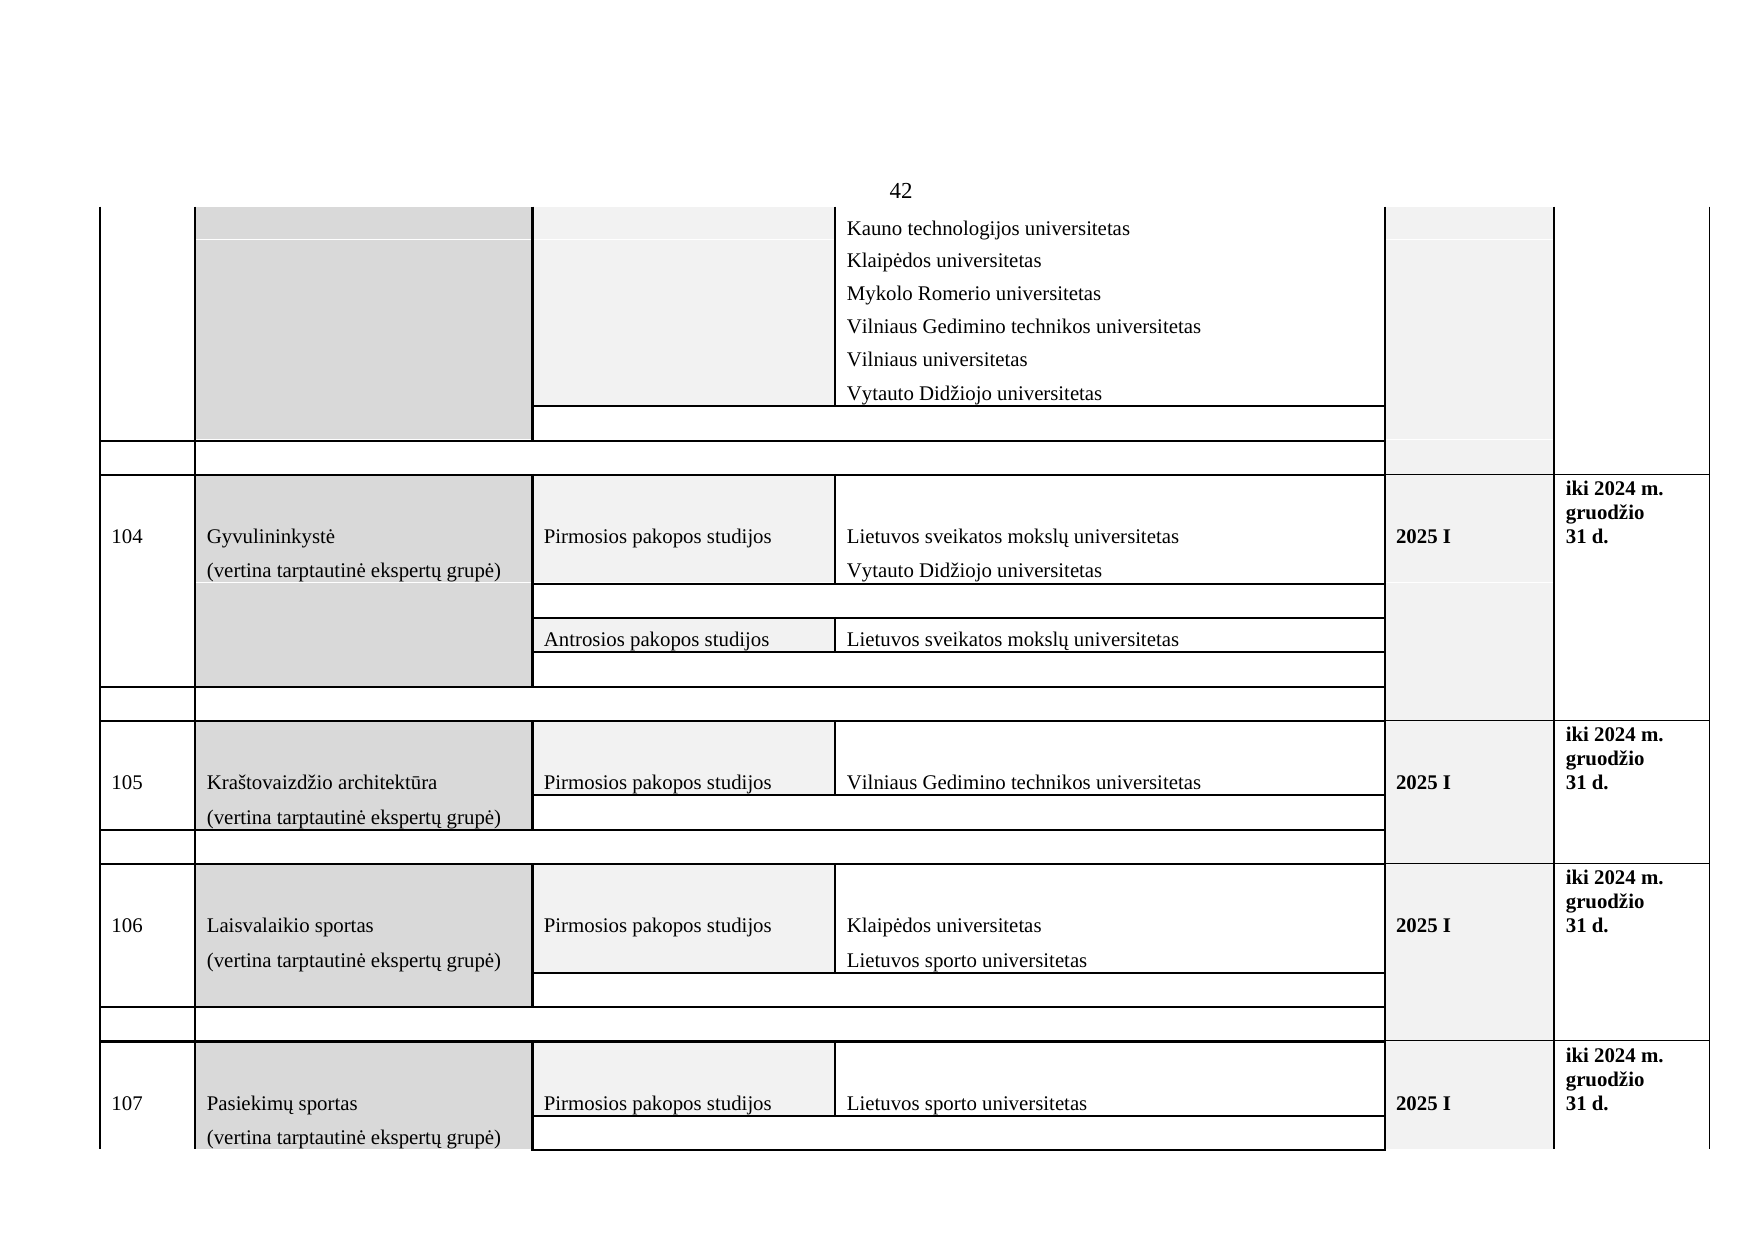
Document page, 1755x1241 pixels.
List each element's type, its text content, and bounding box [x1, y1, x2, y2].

table_cell [1555, 1115, 1709, 1149]
table_cell [101, 548, 194, 582]
table_cell [1555, 440, 1709, 474]
table_cell [196, 405, 531, 439]
table_cell Lietuvos sporto universitetas [836, 937, 1384, 972]
table_cell (vertina tarptautinė ekspertų grupė) [196, 548, 531, 582]
table_cell [1386, 794, 1553, 829]
table_cell [1555, 686, 1709, 720]
table_cell Vilniaus universitetas [836, 338, 1384, 371]
table_cell Lietuvos sveikatos mokslų universitetas [836, 619, 1384, 651]
table_cell Laisvalaikio sportas [196, 865, 531, 937]
table_cell 2025 I [1386, 1041, 1553, 1115]
table_cell [1386, 1115, 1553, 1149]
table_cell Lietuvos sveikatos mokslų universitetas [836, 476, 1384, 548]
table_cell [196, 583, 531, 617]
table_cell [101, 371, 194, 405]
table_cell Pirmosios pakopos studijos [534, 476, 834, 548]
table_cell Kraštovaizdžio architektūra Suma [196, 831, 835, 863]
table_cell [534, 305, 834, 338]
table_cell Gyvulininkystė [196, 476, 531, 548]
table_cell Pirmosios pakopos studijos [534, 865, 834, 937]
table_cell [534, 371, 834, 405]
table_cell [1555, 794, 1709, 829]
table_cell [534, 338, 834, 371]
table_cell [835, 1008, 1384, 1040]
table_cell [534, 937, 834, 972]
table_cell [1386, 617, 1553, 651]
table_cell [101, 651, 194, 686]
table_cell Pirmosios pakopos studijos Suma [534, 974, 1384, 1006]
table_cell [534, 207, 834, 239]
table_cell iki 2024 m. gruodžio 31 d. [1555, 1041, 1709, 1115]
table_cell Pirmosios pakopos studijos [534, 722, 834, 794]
table_cell [1555, 617, 1709, 651]
table_cell [1386, 937, 1553, 972]
table_cell 106 [101, 865, 194, 937]
table_cell [534, 240, 834, 272]
table_cell Klaipėdos universitetas [836, 240, 1384, 272]
table_cell Gyvulininkystė Suma [196, 688, 532, 720]
table_cell [196, 972, 531, 1006]
table_cell [533, 442, 835, 474]
table_cell [196, 651, 531, 686]
table_cell [1386, 207, 1553, 239]
table_cell Antrosios pakopos studijos Suma [534, 407, 1384, 439]
table_cell [101, 583, 194, 617]
table_cell [1555, 338, 1709, 371]
table_cell [101, 1008, 194, 1040]
table_cell [835, 831, 1384, 863]
table_cell Kraštovaizdžio architektūra [196, 722, 531, 794]
table_cell 105 [101, 722, 194, 794]
table_cell [1555, 1006, 1709, 1040]
table_cell Laisvalaikio sportas Suma [196, 1008, 835, 1040]
table_cell [1555, 937, 1709, 972]
table_cell 104 [101, 476, 194, 548]
table_cell [1386, 371, 1553, 405]
table_cell [1386, 972, 1553, 1006]
table_cell [1386, 686, 1553, 720]
table_cell 2025 I [1386, 721, 1553, 794]
table_cell Vytauto Didžiojo universitetas [836, 371, 1384, 405]
table_cell Pirmosios pakopos studijos Suma [534, 585, 1384, 617]
table_cell [101, 272, 194, 305]
table_cell 2025 I [1386, 475, 1553, 548]
table_cell [1555, 405, 1709, 439]
table_cell Vilniaus Gedimino technikos universitetas [836, 305, 1384, 338]
table_cell [101, 405, 194, 439]
table_cell [196, 207, 531, 239]
table_cell Pirmosios pakopos studijos [534, 1043, 834, 1115]
table_cell [1555, 272, 1709, 305]
table_cell [196, 305, 531, 338]
table_cell [196, 338, 531, 371]
table_cell Vilniaus Gedimino technikos universitetas [836, 722, 1384, 794]
table_cell [1555, 207, 1709, 239]
table_cell [1386, 338, 1553, 371]
table_cell [1555, 305, 1709, 338]
table_cell iki 2024 m. gruodžio 31 d. [1555, 475, 1709, 548]
table_cell Klaipėdos universitetas [836, 865, 1384, 937]
table_cell Kauno technologijos universitetas [836, 207, 1384, 239]
table_cell [1386, 305, 1553, 338]
table_cell [101, 1115, 194, 1149]
table_cell [1386, 272, 1553, 305]
table_cell [534, 548, 834, 582]
table_cell [1555, 371, 1709, 405]
table_cell [101, 831, 194, 863]
table_cell iki 2024 m. gruodžio 31 d. [1555, 864, 1709, 937]
table_cell [533, 688, 835, 720]
table_cell Lietuvos sporto universitetas [836, 1043, 1384, 1115]
table_cell (vertina tarptautinė ekspertų grupė) [196, 794, 531, 829]
table_cell [101, 240, 194, 272]
table_cell Ekonomika Suma [196, 442, 532, 474]
table_cell [196, 240, 531, 272]
table_cell [101, 305, 194, 338]
table_cell [1386, 548, 1553, 582]
table_cell Mykolo Romerio universitetas [836, 272, 1384, 305]
table_cell [101, 338, 194, 371]
table_cell 107 [101, 1043, 194, 1115]
table_cell Antrosios pakopos studijos [534, 619, 834, 651]
table_cell [835, 442, 1384, 474]
table_cell [1555, 240, 1709, 272]
table_cell [1386, 829, 1553, 863]
table_cell [835, 688, 1384, 720]
table_cell Vytauto Didžiojo universitetas [836, 548, 1384, 582]
table_cell [1386, 240, 1553, 272]
table_cell [101, 937, 194, 972]
table_cell [196, 371, 531, 405]
table_cell [101, 972, 194, 1006]
table_cell [101, 688, 194, 720]
table_cell 2025 I [1386, 864, 1553, 937]
table_cell [1555, 548, 1709, 582]
table_cell Pirmosios pakopos studijos Suma [534, 1117, 1384, 1149]
table_cell [1386, 1006, 1553, 1040]
table_cell [196, 617, 531, 651]
table_cell [534, 272, 834, 305]
table_cell (vertina tarptautinė ekspertų grupė) [196, 1115, 531, 1149]
table_cell [196, 272, 531, 305]
table_cell [101, 207, 194, 239]
table_cell [1386, 583, 1553, 617]
table_cell Pasiekimų sportas [196, 1043, 531, 1115]
table_cell iki 2024 m. gruodžio 31 d. [1555, 721, 1709, 794]
table_cell [1386, 651, 1553, 686]
table_cell [1386, 440, 1553, 474]
table_cell [1386, 405, 1553, 439]
table_cell [1555, 583, 1709, 617]
table_cell [1555, 972, 1709, 1006]
table_cell [101, 442, 194, 474]
table_cell Antrosios pakopos studijos Suma [534, 653, 1384, 686]
table_cell [1555, 651, 1709, 686]
table_cell [1555, 829, 1709, 863]
table_cell Pirmosios pakopos studijos Suma [534, 796, 1384, 829]
table_cell [101, 794, 194, 829]
table_cell (vertina tarptautinė ekspertų grupė) [196, 937, 531, 972]
table_cell [101, 617, 194, 651]
